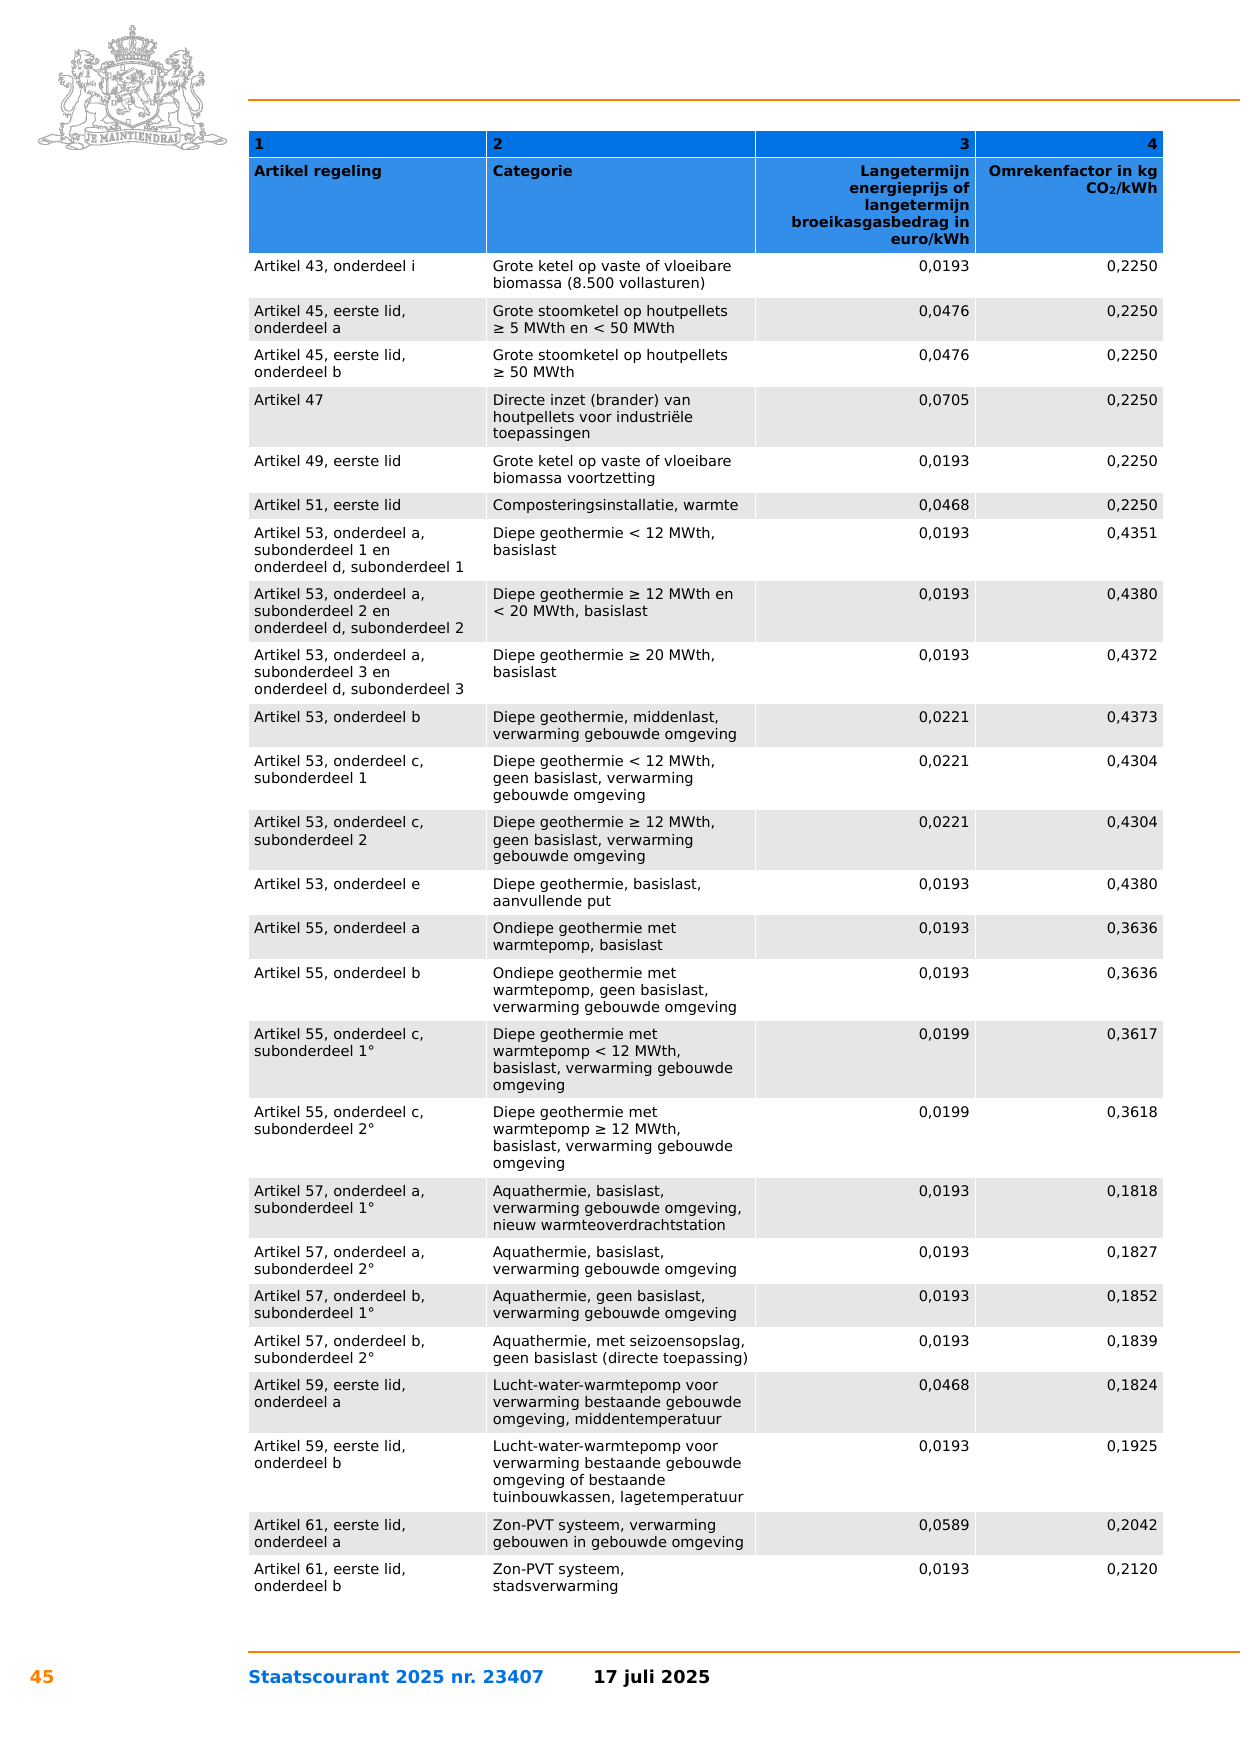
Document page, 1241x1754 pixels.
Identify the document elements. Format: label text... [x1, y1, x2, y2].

table_cell Diepe geothermie ≥ 20 MWth, basislast [487, 643, 755, 703]
table_cell 0,0193 [756, 1556, 975, 1600]
table_cell Aquathermie, met seizoensopslag, geen basislast (directe toepassing) [487, 1328, 755, 1371]
table_cell 0,0193 [756, 1178, 975, 1238]
table_cell Artikel 59, eerste lid, onderdeel b [249, 1434, 486, 1511]
table_cell 0,0193 [756, 960, 975, 1020]
table_cell Artikel 53, onderdeel c, subonderdeel 2 [249, 810, 486, 870]
table_cell Diepe geothermie < 12 MWth, basislast [487, 520, 755, 580]
table_cell 0,0221 [756, 810, 975, 870]
table_cell 0,1925 [976, 1434, 1163, 1511]
table_cell Artikel 53, onderdeel a, subonderdeel 1 en onderdeel d, subonderdeel 1 [249, 520, 486, 580]
table_cell 0,0193 [756, 520, 975, 580]
table_cell Diepe geothermie met warmtepomp < 12 MWth, basislast, verwarming gebouwde omgeving [487, 1021, 755, 1098]
table_cell 0,0468 [756, 493, 975, 519]
table_cell 0,1824 [976, 1372, 1163, 1433]
table_cell Zon-PVT systeem, stadsverwarming [487, 1556, 755, 1600]
table_cell Grote stoomketel op houtpellets ≥ 5 MWth en < 50 MWth [487, 298, 755, 341]
table_cell 0,3618 [976, 1100, 1163, 1177]
table_cell Artikel 53, onderdeel a, subonderdeel 2 en onderdeel d, subonderdeel 2 [249, 581, 486, 642]
table_cell Diepe geothermie < 12 MWth, geen basislast, verwarming gebouwde omgeving [487, 748, 755, 809]
table_cell 0,0193 [756, 448, 975, 491]
table_cell 0,2250 [976, 493, 1163, 519]
table_cell 0,2042 [976, 1512, 1163, 1555]
table_header 1 [249, 131, 486, 157]
table_cell Aquathermie, basislast, verwarming gebouwde omgeving, nieuw warmteoverdrachtstation [487, 1178, 755, 1238]
table_cell Directe inzet (brander) van houtpellets voor industriële toepassingen [487, 387, 755, 447]
table_cell Omrekenfactor in kg CO2/kWh [976, 158, 1163, 253]
table_cell Artikel 45, eerste lid, onderdeel a [249, 298, 486, 341]
table_cell 0,0476 [756, 343, 975, 386]
table_cell Zon-PVT systeem, verwarming gebouwen in gebouwde omgeving [487, 1512, 755, 1555]
table_cell Diepe geothermie, middenlast, verwarming gebouwde omgeving [487, 704, 755, 747]
table_cell 0,0193 [756, 1434, 975, 1511]
table_cell Grote ketel op vaste of vloeibare biomassa voortzetting [487, 448, 755, 491]
table_cell Artikel 53, onderdeel a, subonderdeel 3 en onderdeel d, subonderdeel 3 [249, 643, 486, 703]
table_cell 0,2250 [976, 448, 1163, 491]
table_cell 0,0193 [756, 871, 975, 914]
table_cell Composteringsinstallatie, warmte [487, 493, 755, 519]
table_cell Categorie [487, 158, 755, 253]
table_cell Diepe geothermie met warmtepomp ≥ 12 MWth, basislast, verwarming gebouwde omgeving [487, 1100, 755, 1177]
table_cell Artikel 43, onderdeel i [249, 254, 486, 297]
table_cell 0,2120 [976, 1556, 1163, 1600]
table_cell 0,4304 [976, 748, 1163, 809]
table_cell 0,2250 [976, 343, 1163, 386]
table_cell 0,2250 [976, 254, 1163, 297]
table_cell 0,0193 [756, 915, 975, 959]
table_cell 0,0476 [756, 298, 975, 341]
table_cell Diepe geothermie ≥ 12 MWth en < 20 MWth, basislast [487, 581, 755, 642]
table_cell 0,0193 [756, 1328, 975, 1371]
picture [38, 25, 227, 150]
table_cell Grote ketel op vaste of vloeibare biomassa (8.500 vollasturen) [487, 254, 755, 297]
table_cell Artikel regeling [249, 158, 486, 253]
table_cell 0,1852 [976, 1284, 1163, 1327]
table_cell 0,0193 [756, 643, 975, 703]
table_cell Lucht-water-warmtepomp voor verwarming bestaande gebouwde omgeving, middentemperatuur [487, 1372, 755, 1433]
table_cell 0,0193 [756, 254, 975, 297]
table_cell 0,3636 [976, 960, 1163, 1020]
table_cell 0,0589 [756, 1512, 975, 1555]
table_cell 0,2250 [976, 298, 1163, 341]
table_cell Artikel 59, eerste lid, onderdeel a [249, 1372, 486, 1433]
table_header 3 [756, 131, 975, 157]
table_cell Artikel 55, onderdeel c, subonderdeel 1° [249, 1021, 486, 1098]
table_cell Ondiepe geothermie met warmtepomp, geen basislast, verwarming gebouwde omgeving [487, 960, 755, 1020]
table_cell Langetermijn energieprijs of langetermijn broeikasgasbedrag in euro/kWh [756, 158, 975, 253]
table_cell Lucht-water-warmtepomp voor verwarming bestaande gebouwde omgeving of bestaande tuinbouwkassen, lagetemperatuur [487, 1434, 755, 1511]
table_cell Artikel 61, eerste lid, onderdeel a [249, 1512, 486, 1555]
table_cell Ondiepe geothermie met warmtepomp, basislast [487, 915, 755, 959]
table_cell 0,3617 [976, 1021, 1163, 1098]
table_cell 0,4380 [976, 581, 1163, 642]
table_cell 0,0705 [756, 387, 975, 447]
table_cell Artikel 57, onderdeel b, subonderdeel 1° [249, 1284, 486, 1327]
table_cell Aquathermie, basislast, verwarming gebouwde omgeving [487, 1239, 755, 1282]
table_cell 0,0193 [756, 1239, 975, 1282]
table_cell Aquathermie, geen basislast, verwarming gebouwde omgeving [487, 1284, 755, 1327]
table_cell Artikel 55, onderdeel a [249, 915, 486, 959]
table_cell 0,0193 [756, 1284, 975, 1327]
table_cell Artikel 45, eerste lid, onderdeel b [249, 343, 486, 386]
table_cell 0,2250 [976, 387, 1163, 447]
table_cell 0,4351 [976, 520, 1163, 580]
table_header 2 [487, 131, 755, 157]
table_cell Artikel 57, onderdeel b, subonderdeel 2° [249, 1328, 486, 1371]
table_header 4 [976, 131, 1163, 157]
table_cell Artikel 53, onderdeel e [249, 871, 486, 914]
table_cell Artikel 53, onderdeel c, subonderdeel 1 [249, 748, 486, 809]
table_cell 0,4380 [976, 871, 1163, 914]
table_cell 0,4372 [976, 643, 1163, 703]
table_cell 0,4373 [976, 704, 1163, 747]
table_cell 0,0221 [756, 704, 975, 747]
table_cell 0,3636 [976, 915, 1163, 959]
table_cell Diepe geothermie, basislast, aanvullende put [487, 871, 755, 914]
table_cell Artikel 49, eerste lid [249, 448, 486, 491]
table_cell Grote stoomketel op houtpellets ≥ 50 MWth [487, 343, 755, 386]
table_cell Artikel 55, onderdeel c, subonderdeel 2° [249, 1100, 486, 1177]
table_cell Artikel 57, onderdeel a, subonderdeel 2° [249, 1239, 486, 1282]
table_cell Artikel 61, eerste lid, onderdeel b [249, 1556, 486, 1600]
table_cell Artikel 51, eerste lid [249, 493, 486, 519]
table_cell 0,0199 [756, 1100, 975, 1177]
table_cell 0,1839 [976, 1328, 1163, 1371]
table_cell Artikel 57, onderdeel a, subonderdeel 1° [249, 1178, 486, 1238]
table_cell 0,0468 [756, 1372, 975, 1433]
table_cell Artikel 53, onderdeel b [249, 704, 486, 747]
table_cell 0,0199 [756, 1021, 975, 1098]
table_cell Diepe geothermie ≥ 12 MWth, geen basislast, verwarming gebouwde omgeving [487, 810, 755, 870]
table_cell 0,0221 [756, 748, 975, 809]
table_cell 0,0193 [756, 581, 975, 642]
table_cell Artikel 47 [249, 387, 486, 447]
table_cell 0,1827 [976, 1239, 1163, 1282]
table_cell 0,4304 [976, 810, 1163, 870]
table_cell Artikel 55, onderdeel b [249, 960, 486, 1020]
table_cell 0,1818 [976, 1178, 1163, 1238]
